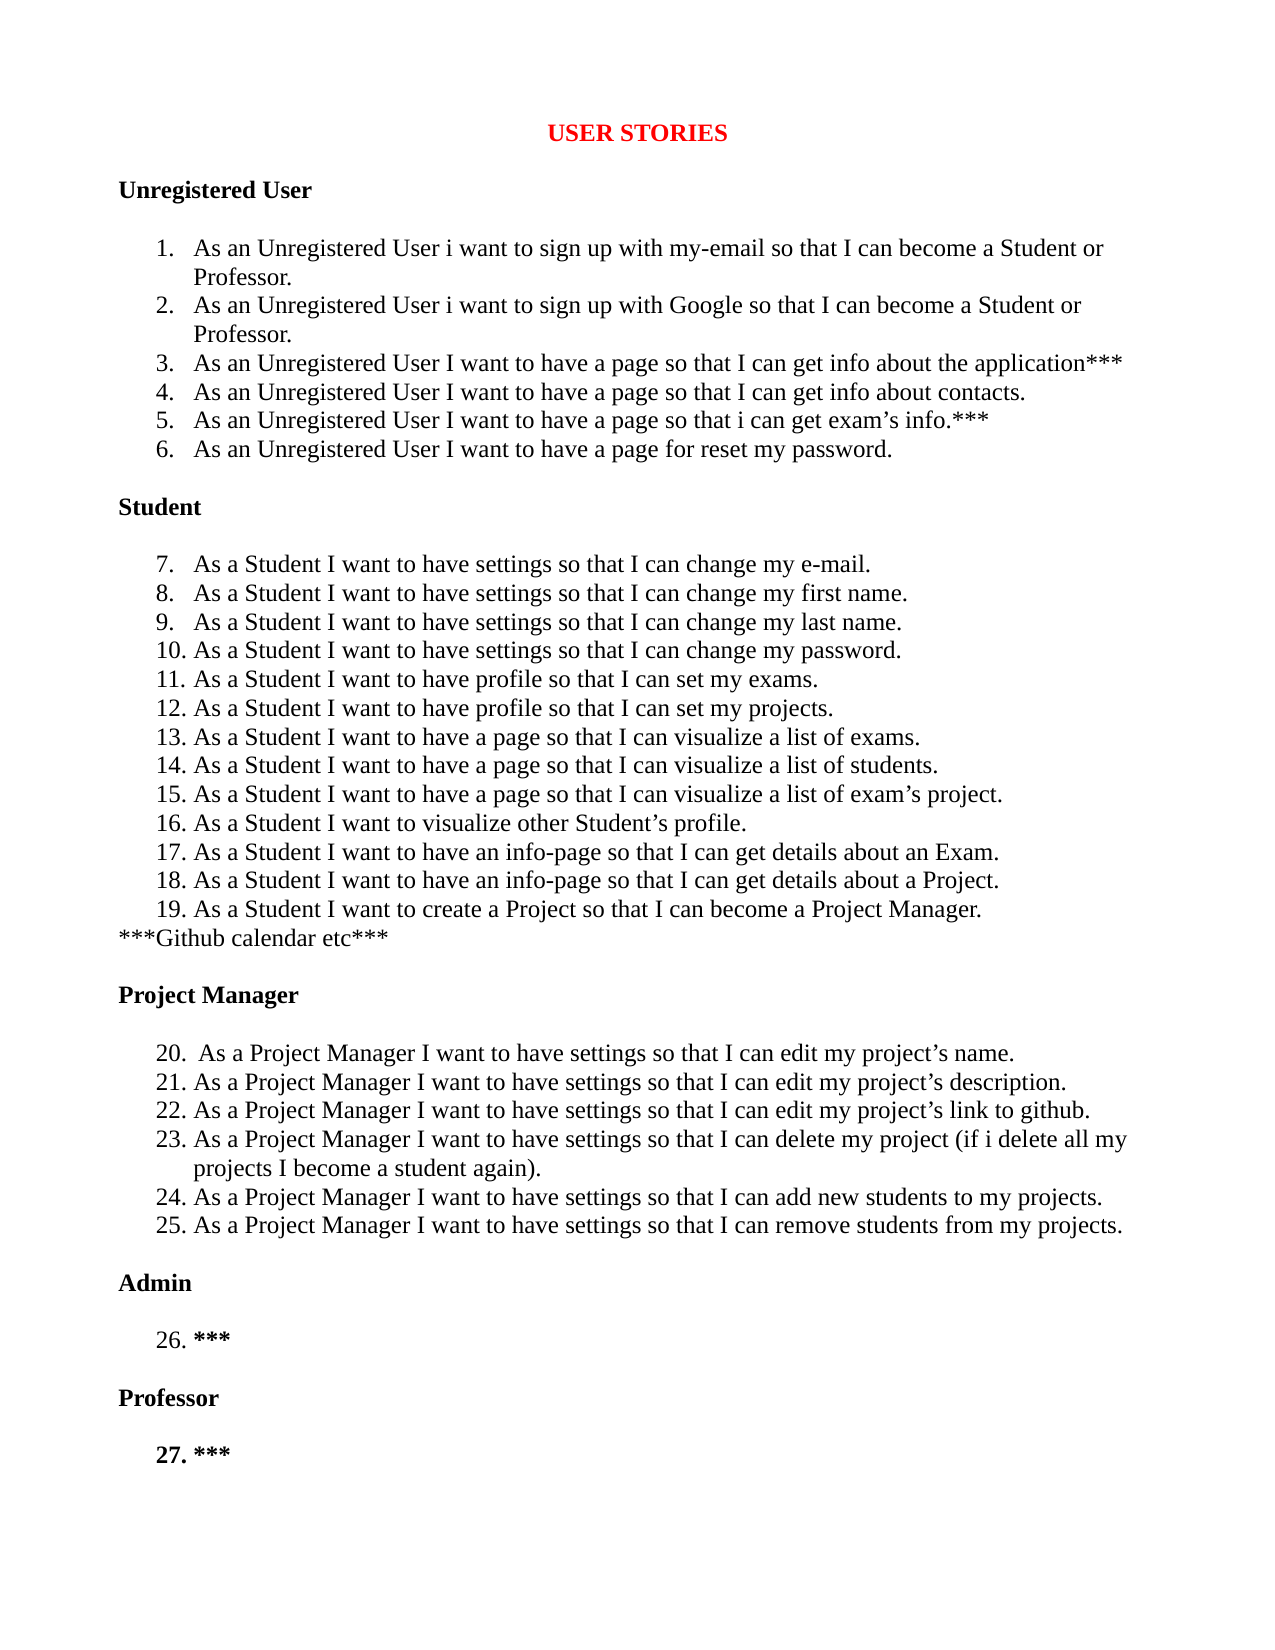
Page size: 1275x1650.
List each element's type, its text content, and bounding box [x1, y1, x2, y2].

list As a Student I want to have a page so that I can visualize a list of exams. [156, 722, 1157, 751]
list As a Project Manager I want to have settings so that I can edit my project’s link to github. [156, 1096, 1157, 1124]
text USER STORIES [118, 118, 1157, 147]
list As a Student I want to have a page so that I can visualize a list of exam’s project. [156, 779, 1157, 808]
list *** [156, 1441, 1157, 1469]
list As a Student I want to have settings so that I can change my password. [156, 636, 1157, 664]
list As a Student I want to have profile so that I can set my projects. [156, 693, 1157, 722]
list As a Project Manager I want to have settings so that I can edit my project’s name. [156, 1038, 1157, 1067]
list As a Project Manager I want to have settings so that I can delete my project (if i delete all my projects I become a student again). [156, 1124, 1157, 1182]
list As an Unregistered User I want to have a page so that i can get exam’s info.*** [156, 406, 1157, 434]
list As a Project Manager I want to have settings so that I can remove students from my projects. [156, 1211, 1157, 1239]
text Student [118, 492, 1157, 521]
list As an Unregistered User I want to have a page for reset my password. [156, 434, 1157, 463]
list As a Student I want to have profile so that I can set my exams. [156, 664, 1157, 693]
list As a Project Manager I want to have settings so that I can add new students to my projects. [156, 1182, 1157, 1211]
list As a Student I want to have settings so that I can change my e-mail. [156, 549, 1157, 578]
list As an Unregistered User i want to sign up with my-email so that I can become a Student or Professor. [156, 233, 1157, 291]
list As an Unregistered User i want to sign up with Google so that I can become a Student or Professor. [156, 291, 1157, 348]
text Professor [118, 1383, 1157, 1412]
list As a Project Manager I want to have settings so that I can edit my project’s description. [156, 1067, 1157, 1096]
text ***Github calendar etc*** [118, 923, 1157, 952]
text Unregistered User [118, 176, 1157, 204]
list As an Unregistered User I want to have a page so that I can get info about contacts. [156, 377, 1157, 406]
text Project Manager [118, 981, 1157, 1009]
list As a Student I want to have an info-page so that I can get details about an Exam. [156, 837, 1157, 866]
list *** [156, 1326, 1157, 1354]
list As a Student I want to have an info-page so that I can get details about a Project. [156, 866, 1157, 894]
list As a Student I want to visualize other Student’s profile. [156, 808, 1157, 837]
list As a Student I want to have a page so that I can visualize a list of students. [156, 751, 1157, 779]
list As an Unregistered User I want to have a page so that I can get info about the application*** [156, 348, 1157, 377]
text Admin [118, 1268, 1157, 1297]
list As a Student I want to have settings so that I can change my last name. [156, 607, 1157, 636]
list As a Student I want to have settings so that I can change my first name. [156, 578, 1157, 607]
list As a Student I want to create a Project so that I can become a Project Manager. [156, 894, 1157, 923]
